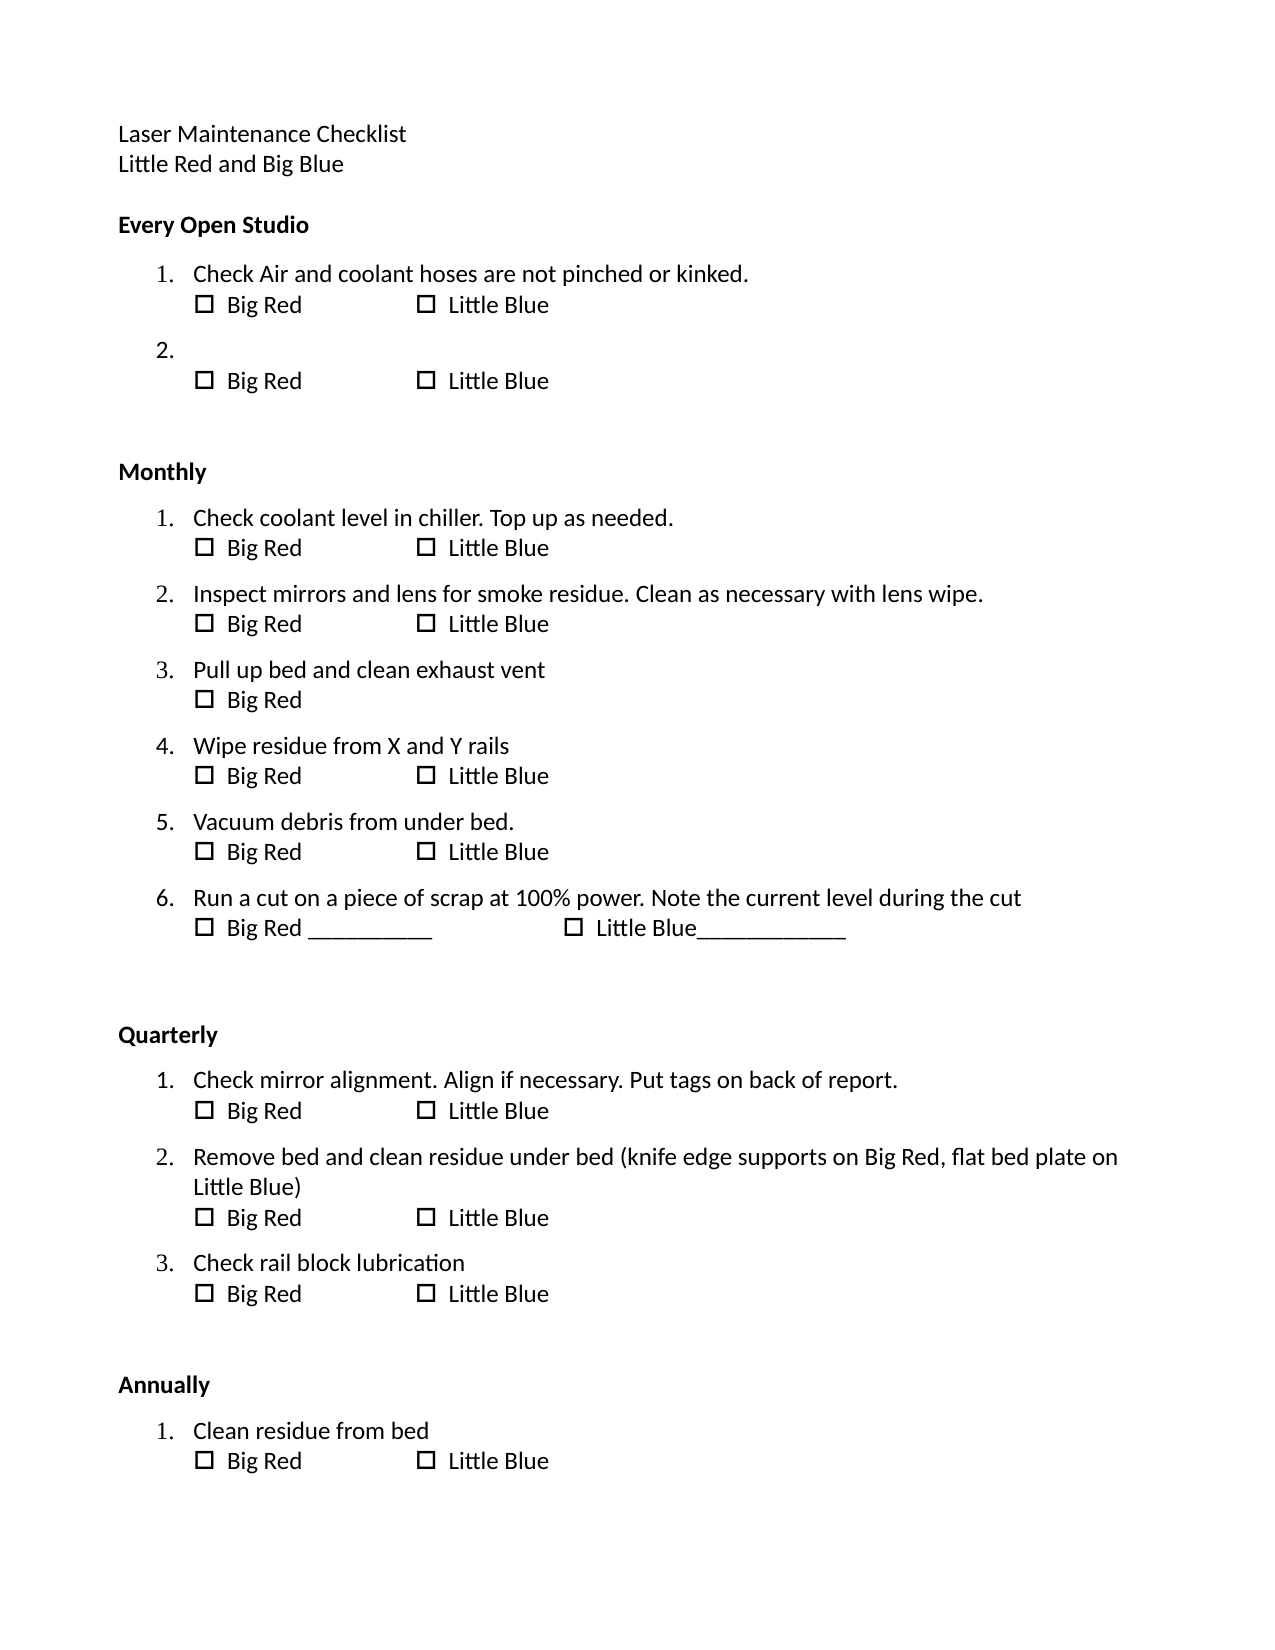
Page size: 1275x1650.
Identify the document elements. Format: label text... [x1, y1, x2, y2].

list Check Air and coolant hoses are not pinched or kinked. □ Big Red □ Little Blue [156, 258, 1157, 319]
list Inspect mirrors and lens for smoke residue. Clean as necessary with lens wipe. □ Big Red □ Little Blue [156, 578, 1157, 639]
list Check coolant level in chiller. Top up as needed. □ Big Red □ Little Blue [156, 502, 1157, 563]
list Run a cut on a piece of scrap at 100% power. Note the current level during the cut □ Big Red __________ □ Little Blue____________ [156, 882, 1157, 943]
text Quarterly [118, 1019, 1157, 1050]
text Annually [118, 1369, 1157, 1400]
list □ Big Red □ Little Blue [156, 334, 1157, 395]
list Remove bed and clean residue under bed (knife edge supports on Big Red, flat bed plate on Little Blue) □ Big Red □ Little Blue [156, 1141, 1157, 1232]
text Laser Maintenance Checklist [118, 118, 1157, 149]
text Every Open Studio [118, 210, 1157, 240]
list Pull up bed and clean exhaust vent □ Big Red [156, 654, 1157, 715]
list Clean residue from bed □ Big Red □ Little Blue [156, 1415, 1157, 1476]
list Check rail block lubrication □ Big Red □ Little Blue [156, 1247, 1157, 1308]
list Wipe residue from X and Y rails □ Big Red □ Little Blue [156, 730, 1157, 791]
text Little Red and Big Blue [118, 149, 1157, 179]
list Check mirror alignment. Align if necessary. Put tags on back of report. □ Big Red □ Little Blue [156, 1065, 1157, 1126]
text Monthly [118, 456, 1157, 487]
list Vacuum debris from under bed. □ Big Red □ Little Blue [156, 806, 1157, 867]
